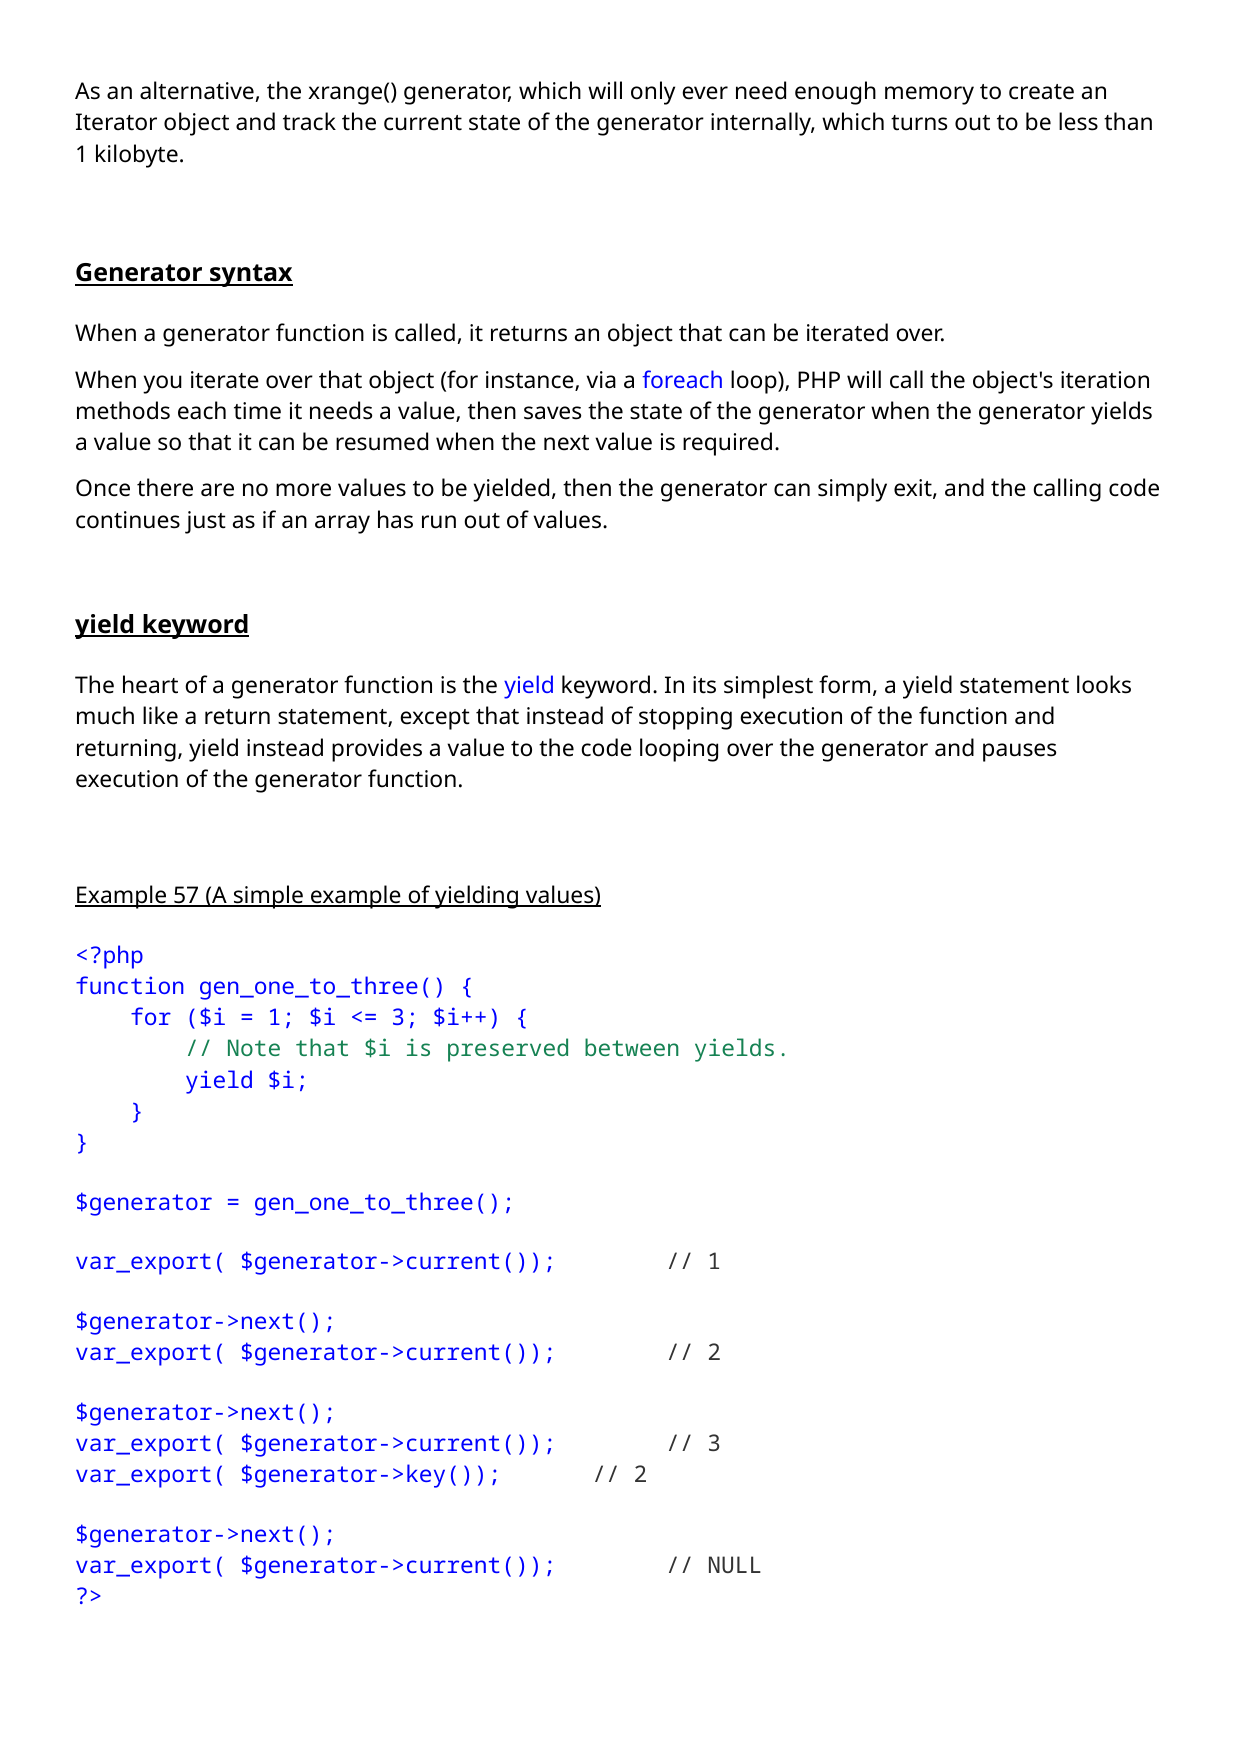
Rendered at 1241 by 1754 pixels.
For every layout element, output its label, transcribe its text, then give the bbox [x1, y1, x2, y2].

text yield $i; [75, 1063, 1166, 1095]
text } [75, 1126, 1166, 1157]
text ?> [75, 1580, 1166, 1611]
text var_export( $generator->current()); // 1 [75, 1245, 1166, 1276]
text function gen_one_to_three() { [75, 970, 1166, 1001]
text When a generator function is called, it returns an object that can be iterated over. [75, 317, 1166, 349]
text Once there are no more values to be yielded, then the generator can simply exit, and the calling code continues just as if an array has run out of values. [75, 472, 1166, 535]
subtitle Generator syntax [75, 255, 1166, 289]
text $generator->next(); [75, 1518, 1166, 1549]
subtitle yield keyword [75, 607, 1166, 641]
text var_export( $generator->current()); // NULL [75, 1549, 1166, 1580]
text Example 57 (A simple example of yielding values) [75, 879, 1166, 910]
text for ($i = 1; $i <= 3; $i++) { [75, 1001, 1166, 1032]
text var_export( $generator->key()); // 2 [75, 1458, 1166, 1489]
text // Note that $i is preserved between yields. [75, 1032, 1166, 1063]
text var_export( $generator->current()); // 3 [75, 1427, 1166, 1458]
text $generator->next(); [75, 1305, 1166, 1336]
text When you iterate over that object (for instance, via a foreach loop), PHP will call the object's iteration methods each time it needs a value, then saves the state of the generator when the generator yields a value so that it can be resumed when the next value is required. [75, 364, 1166, 457]
text var_export( $generator->current()); // 2 [75, 1336, 1166, 1367]
text As an alternative, the xrange() generator, which will only ever need enough memory to create an Iterator object and track the current state of the generator internally, which turns out to be less than 1 kilobyte. [75, 75, 1166, 169]
text $generator->next(); [75, 1396, 1166, 1427]
text <?php [75, 938, 1166, 970]
text $generator = gen_one_to_three(); [75, 1186, 1166, 1217]
text } [75, 1095, 1166, 1126]
text The heart of a generator function is the yield keyword. In its simplest form, a yield statement looks much like a return statement, except that instead of stopping execution of the function and returning, yield instead provides a value to the code looping over the generator and pauses execution of the generator function. [75, 669, 1166, 794]
